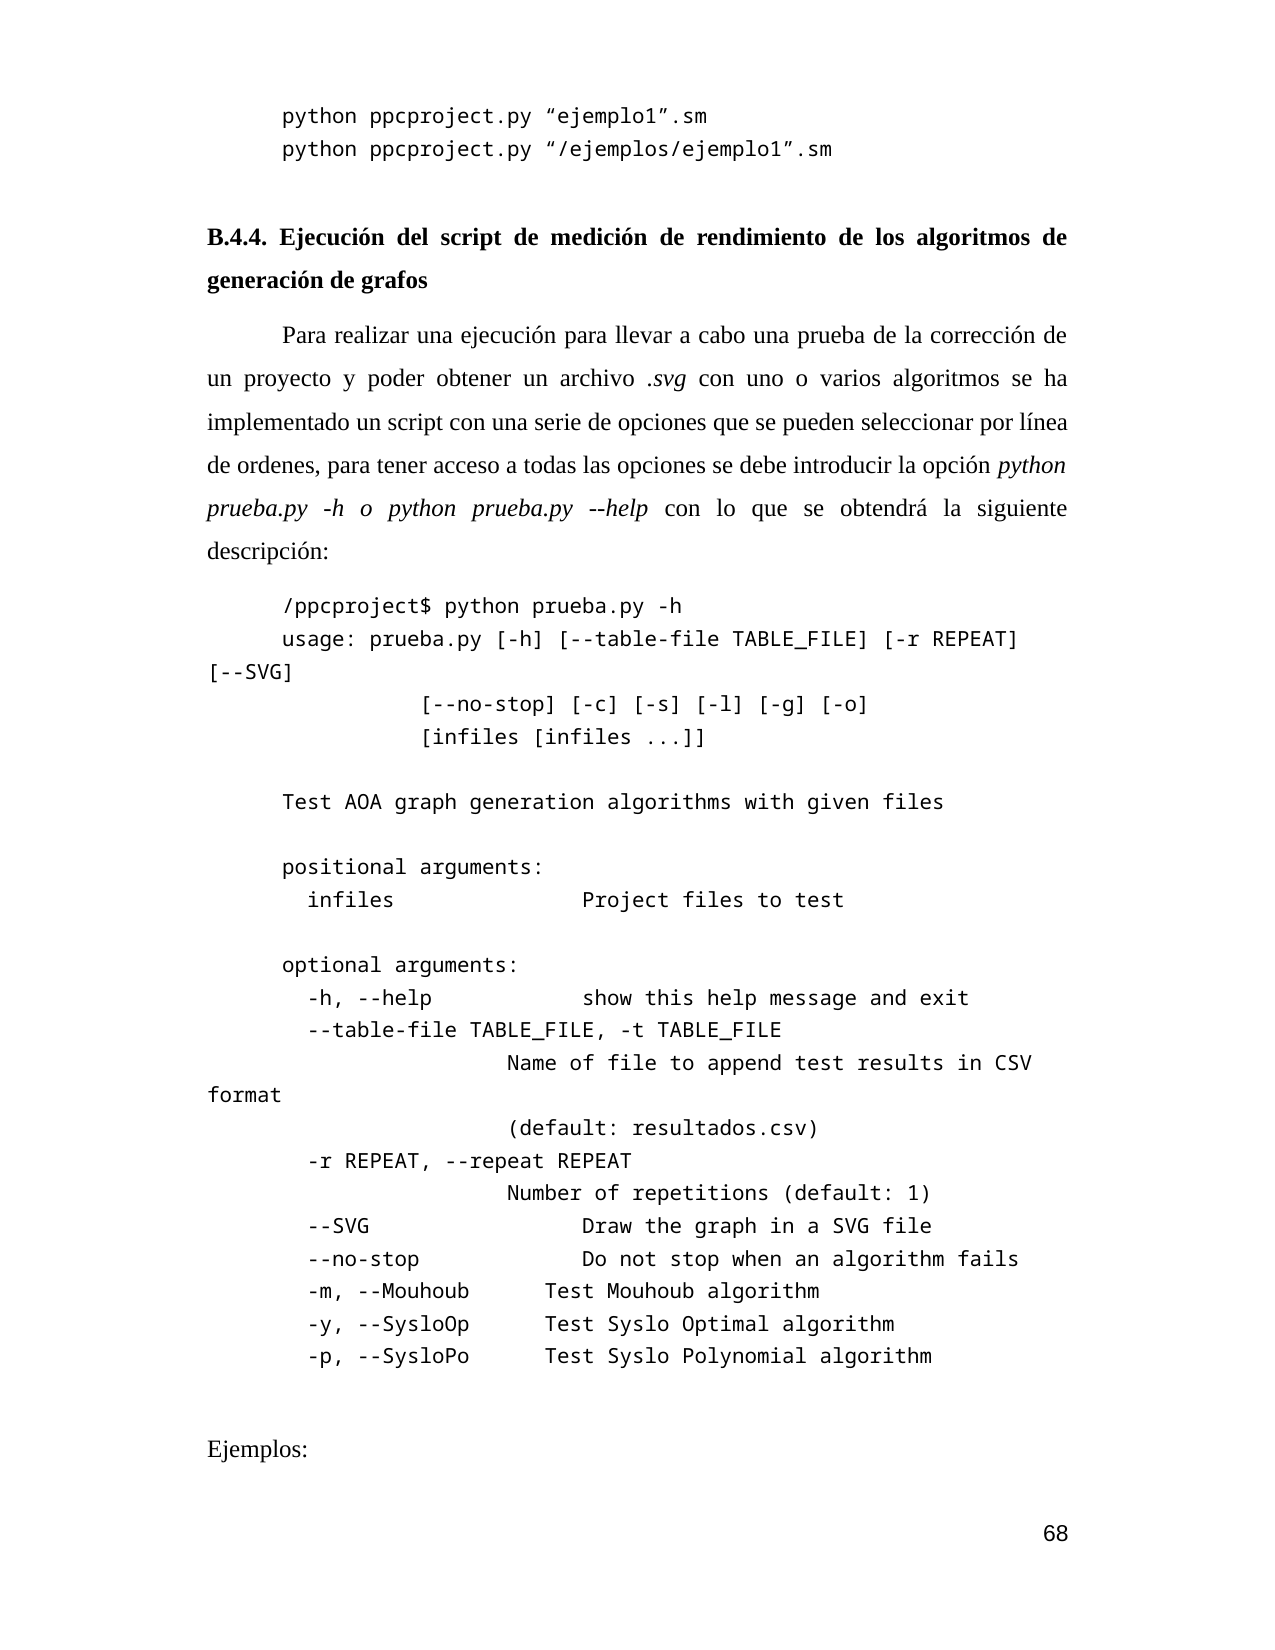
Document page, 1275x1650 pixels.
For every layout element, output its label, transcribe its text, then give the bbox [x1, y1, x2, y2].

text -y, --SysloOp Test Syslo Optimal algorithm [207, 1309, 1068, 1337]
text Test AOA graph generation algorithms with given files [207, 787, 1068, 816]
text Para realizar una ejecución para llevar a cabo una prueba de la corrección de un proyecto y poder obtener un archivo .svg con uno o varios algoritmos se ha implementado un script con una serie de opciones que se pueden seleccionar por línea de ordenes, para tener acceso a todas las opciones se debe introducir la opción python prueba.py -h o python prueba.py --help con lo que se obtendrá la siguiente descripción: [207, 320, 1068, 565]
text python ppcproject.py “ejemplo1”.sm [207, 101, 1068, 130]
text usage: prueba.py [-h] [--table-file TABLE_FILE] [-r REPEAT] [--SVG] [207, 624, 1068, 685]
text -h, --help show this help message and exit [207, 983, 1068, 1011]
text optional arguments: [207, 950, 1068, 979]
text Number of repetitions (default: 1) [207, 1178, 1068, 1207]
text -m, --Mouhoub Test Mouhoub algorithm [207, 1276, 1068, 1305]
text positional arguments: [207, 852, 1068, 881]
text --no-stop Do not stop when an algorithm fails [207, 1244, 1068, 1272]
text -p, --SysloPo Test Syslo Polynomial algorithm [207, 1341, 1068, 1370]
text --table-file TABLE_FILE, -t TABLE_FILE [207, 1015, 1068, 1044]
text Ejemplos: [207, 1434, 1068, 1463]
text (default: resultados.csv) [207, 1113, 1068, 1142]
text Name of file to append test results in CSV format [207, 1048, 1068, 1109]
text infiles Project files to test [207, 885, 1068, 913]
text /ppcproject$ python prueba.py -h [207, 592, 1068, 620]
text python ppcproject.py “/ejemplos/ejemplo1”.sm [207, 134, 1068, 162]
text --SVG Draw the graph in a SVG file [207, 1211, 1068, 1239]
text -r REPEAT, --repeat REPEAT [207, 1146, 1068, 1174]
text B.4.4. Ejecución del script de medición de rendimiento de los algoritmos de generación de grafos [207, 222, 1068, 294]
text [--no-stop] [-c] [-s] [-l] [-g] [-o] [207, 689, 1068, 718]
text [infiles [infiles ...]] [207, 722, 1068, 750]
